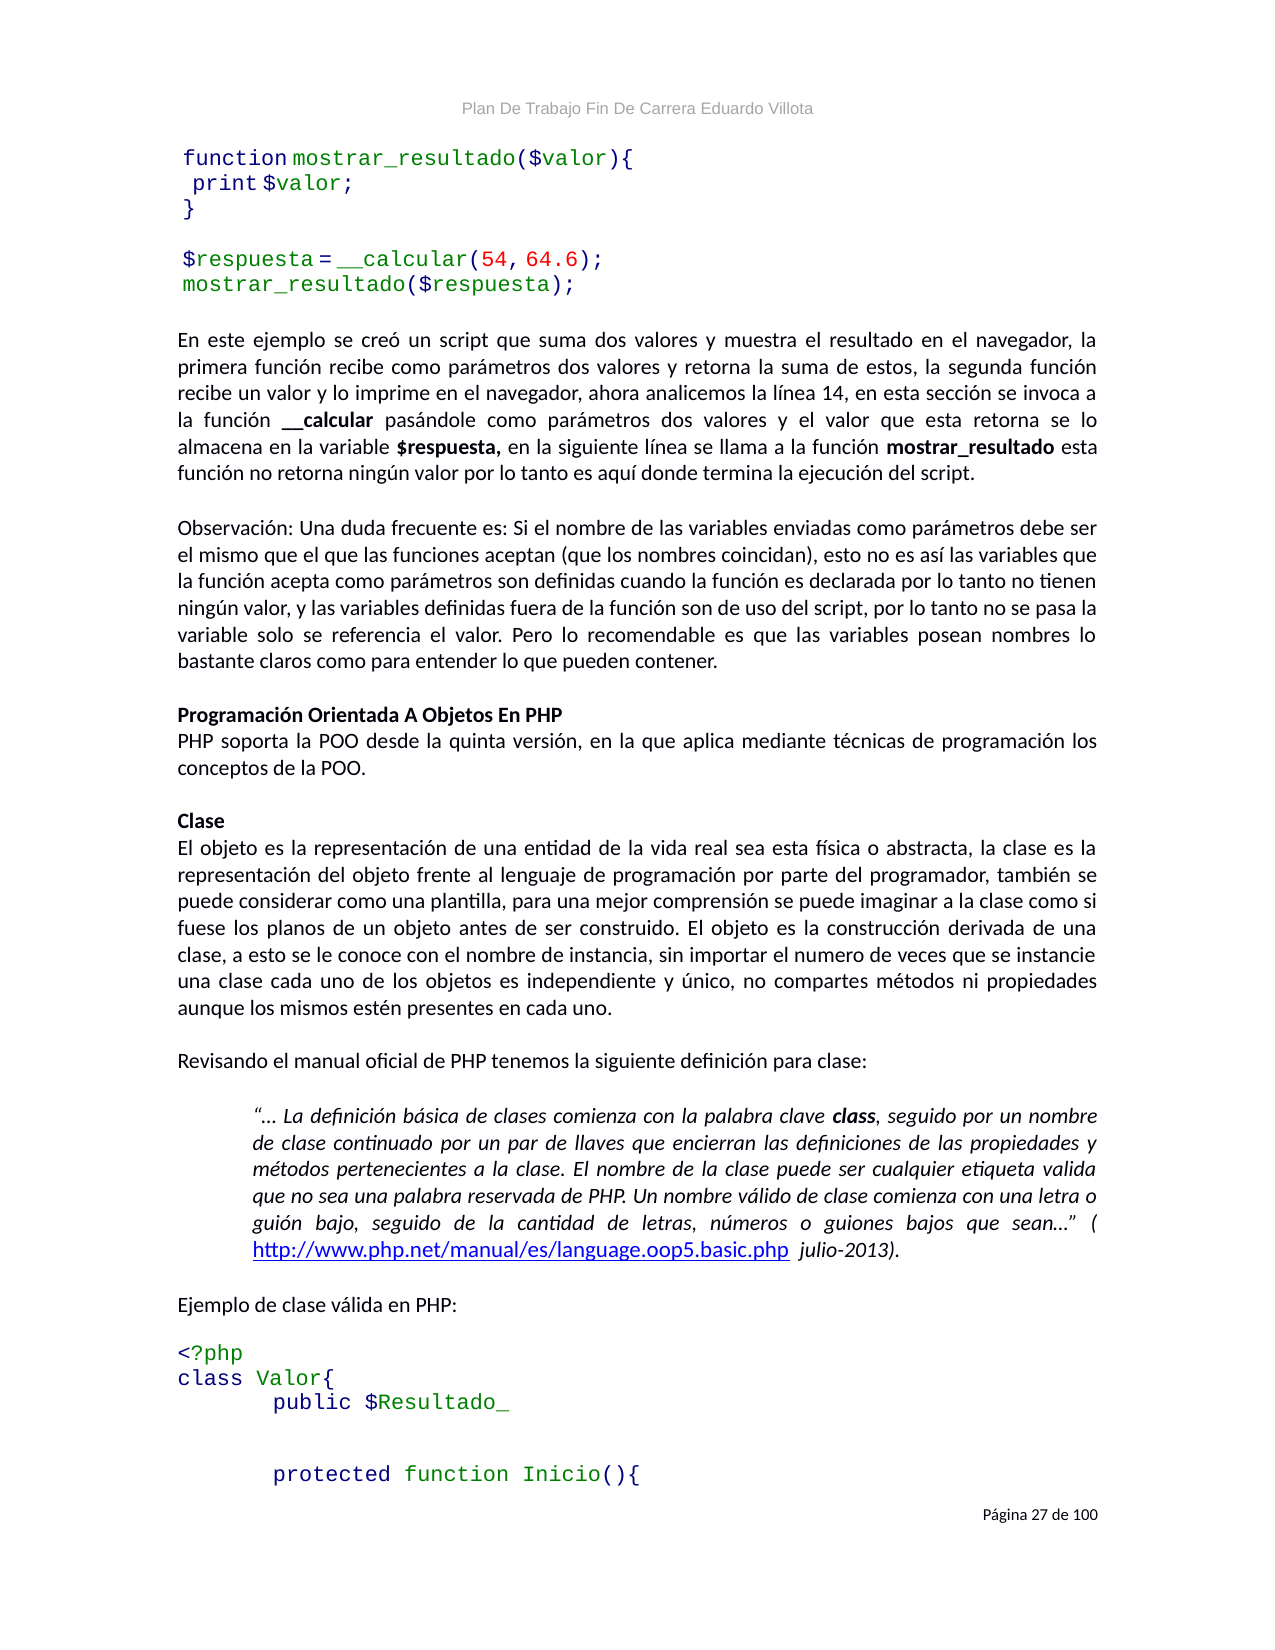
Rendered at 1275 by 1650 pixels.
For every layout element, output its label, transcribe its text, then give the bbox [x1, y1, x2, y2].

text En este ejemplo se creó un script que suma dos valores y muestra el resultado en el navegador, la primera función recibe como parámetros dos valores y retorna la suma de estos, la segunda función recibe un valor y lo imprime en el navegador, ahora analicemos la línea 14, en esta sección se invoca a la función __calcular pasándole como parámetros dos valores y el valor que esta retorna se lo almacena en la variable $respuesta, en la siguiente línea se llama a la función mostrar_resultado esta función no retorna ningún valor por lo tanto es aquí donde termina la ejecución del script. [177, 326, 1098, 486]
text Revisando el manual oficial de PHP tenemos la siguiente definición para clase: [177, 1048, 1098, 1074]
text El objeto es la representación de una entidad de la vida real sea esta física o abstracta, la clase es la representación del objeto frente al lenguaje de programación por parte del programador, también se puede considerar como una plantilla, para una mejor comprensión se puede imaginar a la clase como si fuese los planos de un objeto antes de ser construido. El objeto es la construcción derivada de una clase, a esto se le conoce con el nombre de instancia, sin importar el numero de veces que se instancie una clase cada uno de los objetos es independiente y único, no compartes métodos ni propiedades aunque los mismos estén presentes en cada uno. [177, 834, 1098, 1021]
text Ejemplo de clase válida en PHP: [177, 1292, 1098, 1318]
text protected function Inicio(){ [177, 1464, 1098, 1488]
text mostrar_resultado($respuesta); [177, 273, 1098, 298]
text PHP soporta la POO desde la quinta versión, en la que aplica mediante técnicas de programación los conceptos de la POO. [177, 728, 1098, 781]
text print $valor; [177, 172, 1098, 197]
text function mostrar_resultado($valor){ [177, 148, 1098, 172]
text <?php [177, 1342, 1098, 1367]
text $respuesta = __calcular(54, 64.6); [177, 249, 1098, 273]
text public $Resultado_ [177, 1392, 1098, 1416]
text Clase [177, 808, 1098, 834]
text } [177, 197, 1098, 222]
text Programación Orientada A Objetos En PHP [177, 701, 1098, 728]
text class Valor{ [177, 1367, 1098, 1392]
text Observación: Una duda frecuente es: Si el nombre de las variables enviadas como parámetros debe ser el mismo que el que las funciones aceptan (que los nombres coincidan), esto no es así las variables que la función acepta como parámetros son definidas cuando la función es declarada por lo tanto no tienen ningún valor, y las variables definidas fuera de la función son de uso del script, por lo tanto no se pasa la variable solo se referencia el valor. Pero lo recomendable es que las variables posean nombres lo bastante claros como para entender lo que pueden contener. [177, 514, 1098, 674]
text “… La definición básica de clases comienza con la palabra clave class, seguido por un nombre de clase continuado por un par de llaves que encierran las definiciones de las propiedades y métodos pertenecientes a la clase. El nombre de la clase puede ser cualquier etiqueta valida que no sea una palabra reservada de PHP. Un nombre válido de clase comienza con una letra o guión bajo, seguido de la cantidad de letras, números o guiones bajos que sean…” ( http://www.php.net/manual/es/language.oop5.basic.php julio-2013). [252, 1102, 1098, 1264]
